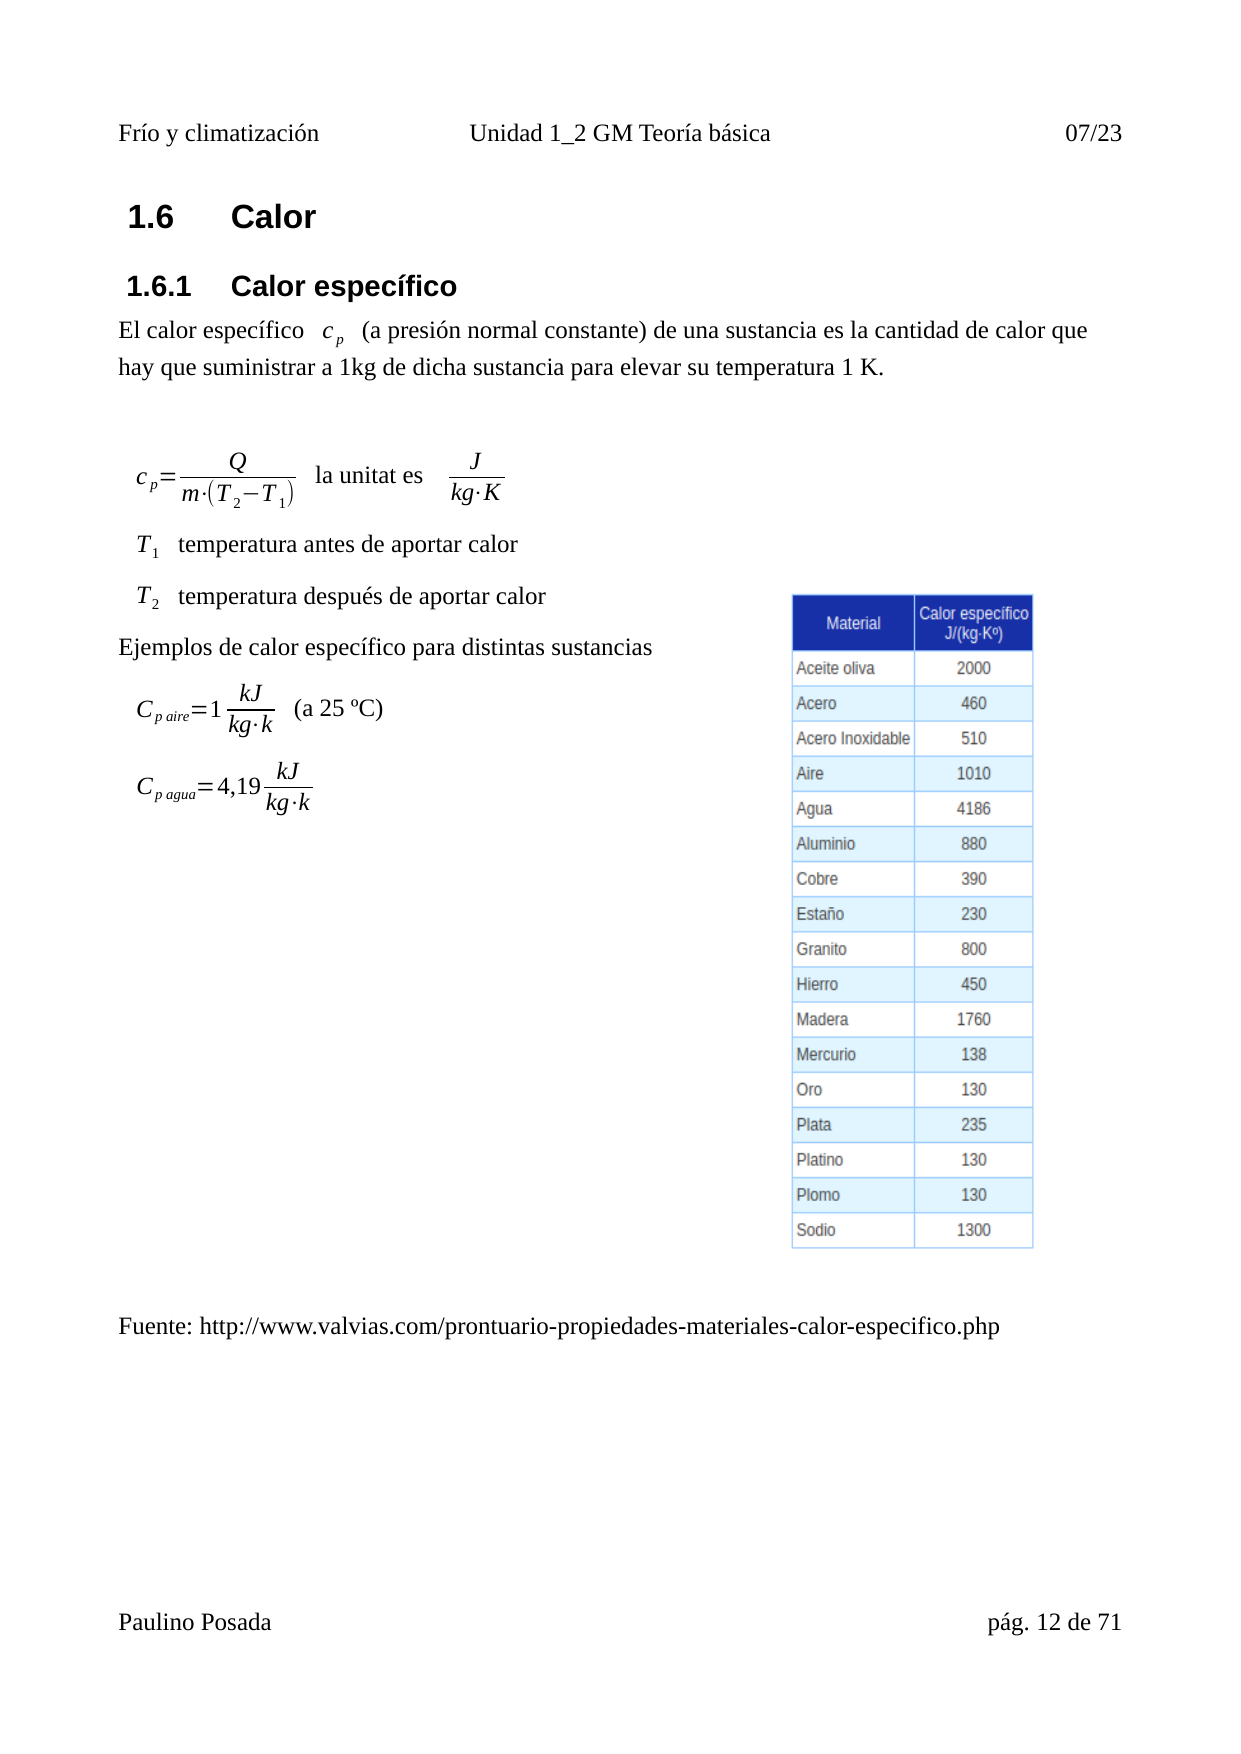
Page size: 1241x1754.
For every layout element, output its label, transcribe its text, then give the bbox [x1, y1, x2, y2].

text la unitat es [118, 447, 1122, 511]
picture [788, 590, 1040, 1260]
text [1040, 680, 1122, 739]
text Ejemplos de calor específico para distintas sustancias [118, 632, 788, 661]
text Fuente: http://www.valvias.com/prontuario-propiedades-materiales-calor-especifico.php [118, 1311, 1122, 1340]
subtitle Calor específico [118, 269, 1122, 303]
subtitle Calor [118, 197, 1122, 236]
text El calor específico(a presión normal constante) de una sustancia es la cantidad de calor que hay que suministrar a 1kg de dicha sustancia para elevar su temperatura 1 K. [118, 315, 1122, 381]
text [1040, 632, 1122, 661]
text (a 25 ºC) [118, 680, 788, 739]
text temperatura antes de aportar calor [118, 529, 1122, 562]
text temperatura después de aportar calor [118, 581, 1122, 613]
